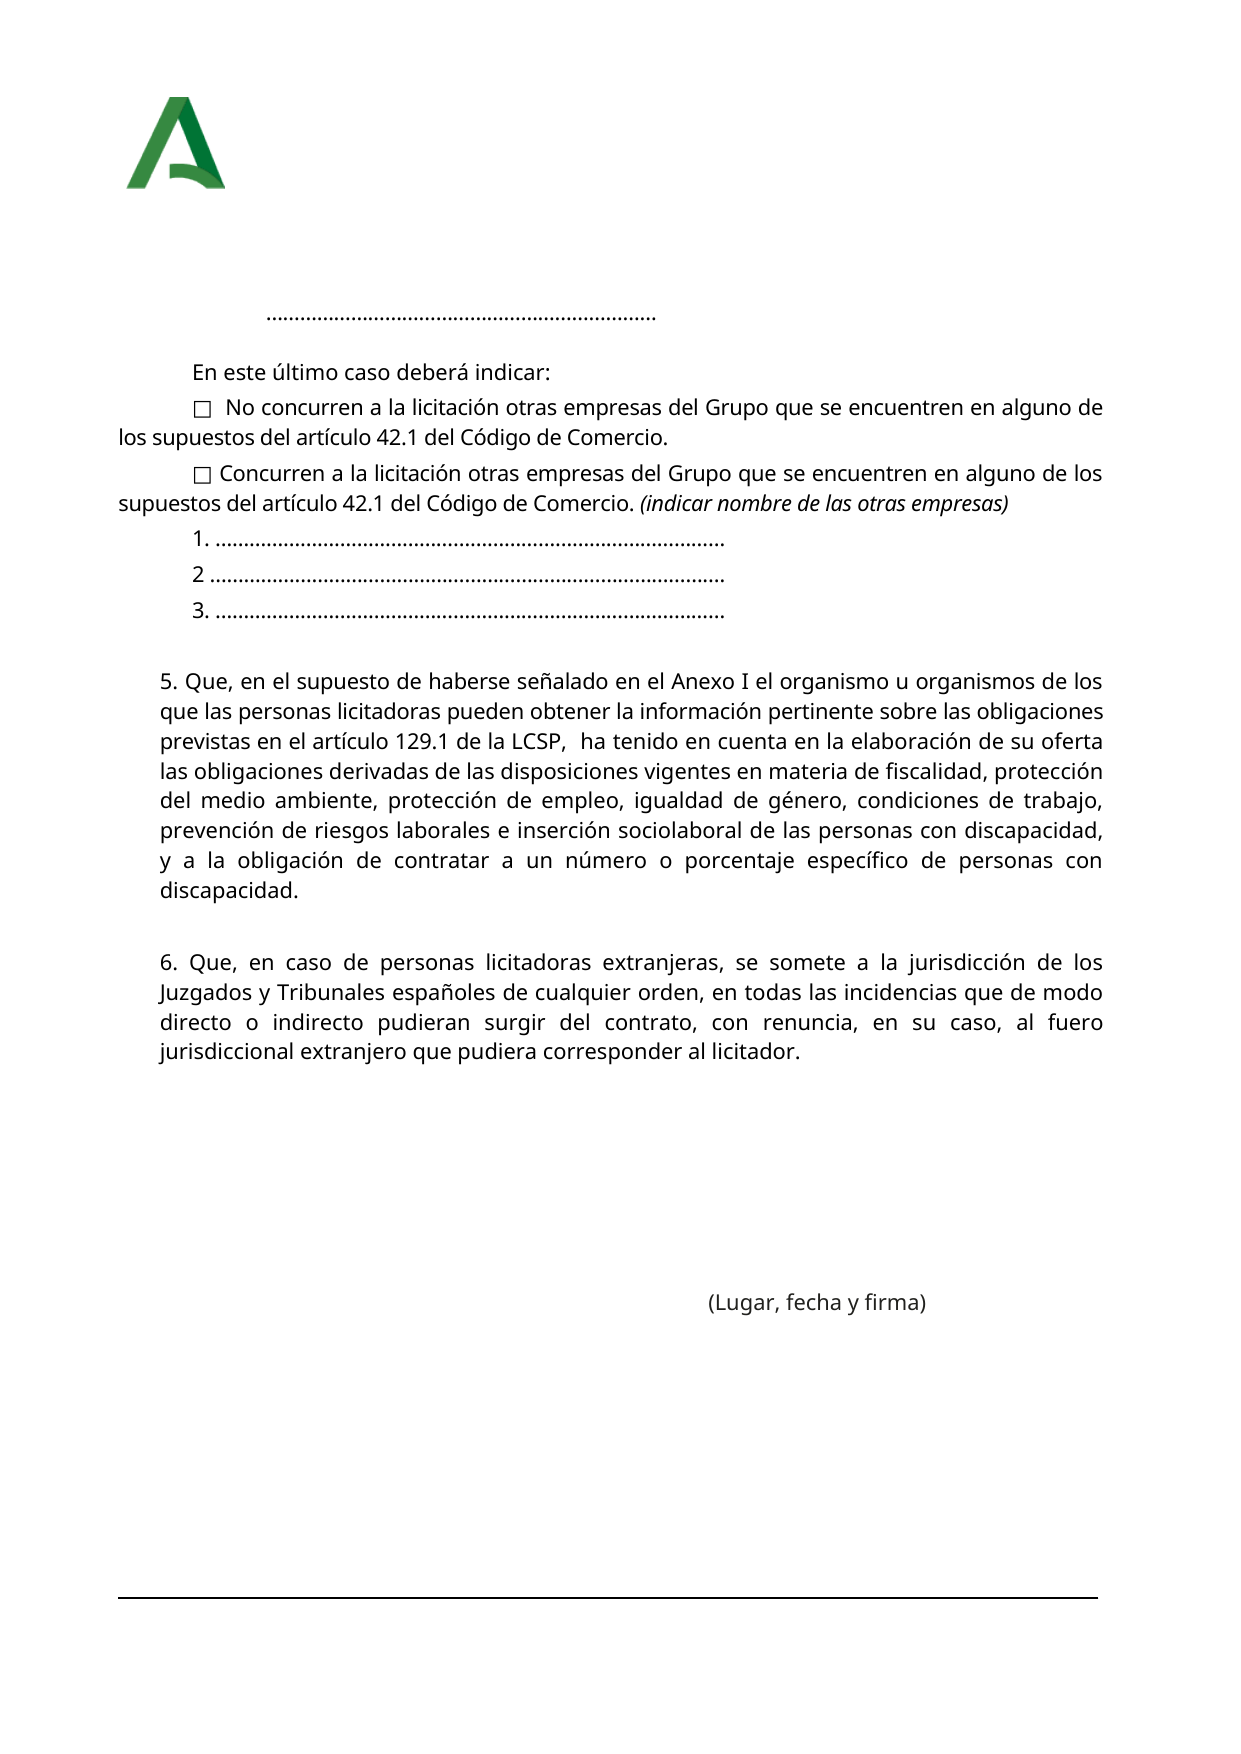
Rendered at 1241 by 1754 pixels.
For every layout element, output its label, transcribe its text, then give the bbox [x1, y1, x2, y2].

text En este último caso deberá indicar: [118, 357, 1104, 386]
text …………………………………………………………… [118, 297, 1104, 327]
text 2 …………………………………………………………………………….… [118, 559, 1104, 589]
text 3. ……………………………………………………………………………… [118, 595, 1104, 624]
list 5. Que, en el supuesto de haberse señalado en el Anexo I el organismo u organismos de los que las personas licitadoras pueden obtener la información pertinente sobre las obligaciones previstas en el artículo 129.1 de la LCSP, ha tenido en cuenta en la elaboración de su oferta las obligaciones derivadas de las disposiciones vigentes en materia de fiscalidad, protección del medio ambiente, protección de empleo, igualdad de género, condiciones de trabajo, prevención de riesgos laborales e inserción sociolaboral de las personas con discapacidad, y a la obligación de contratar a un número o porcentaje específico de personas con discapacidad. [159, 666, 1104, 904]
text 6. Que, en caso de personas licitadoras extranjeras, se somete a la jurisdicción de los Juzgados y Tribunales españoles de cualquier orden, en todas las incidencias que de modo directo o indirecto pudieran surgir del contrato, con renuncia, en su caso, al fuero jurisdiccional extranjero que pudiera corresponder al licitador. [159, 947, 1104, 1066]
text □ Concurren a la licitación otras empresas del Grupo que se encuentren en alguno de los supuestos del artículo 42.1 del Código de Comercio. (indicar nombre de las otras empresas) [118, 458, 1104, 517]
text (Lugar, fecha y firma) [118, 1286, 1104, 1316]
text 1. ……………………………………………………………………………… [118, 523, 1104, 553]
picture [126, 96, 226, 190]
text □ No concurren a la licitación otras empresas del Grupo que se encuentren en alguno de los supuestos del artículo 42.1 del Código de Comercio. [118, 392, 1104, 452]
